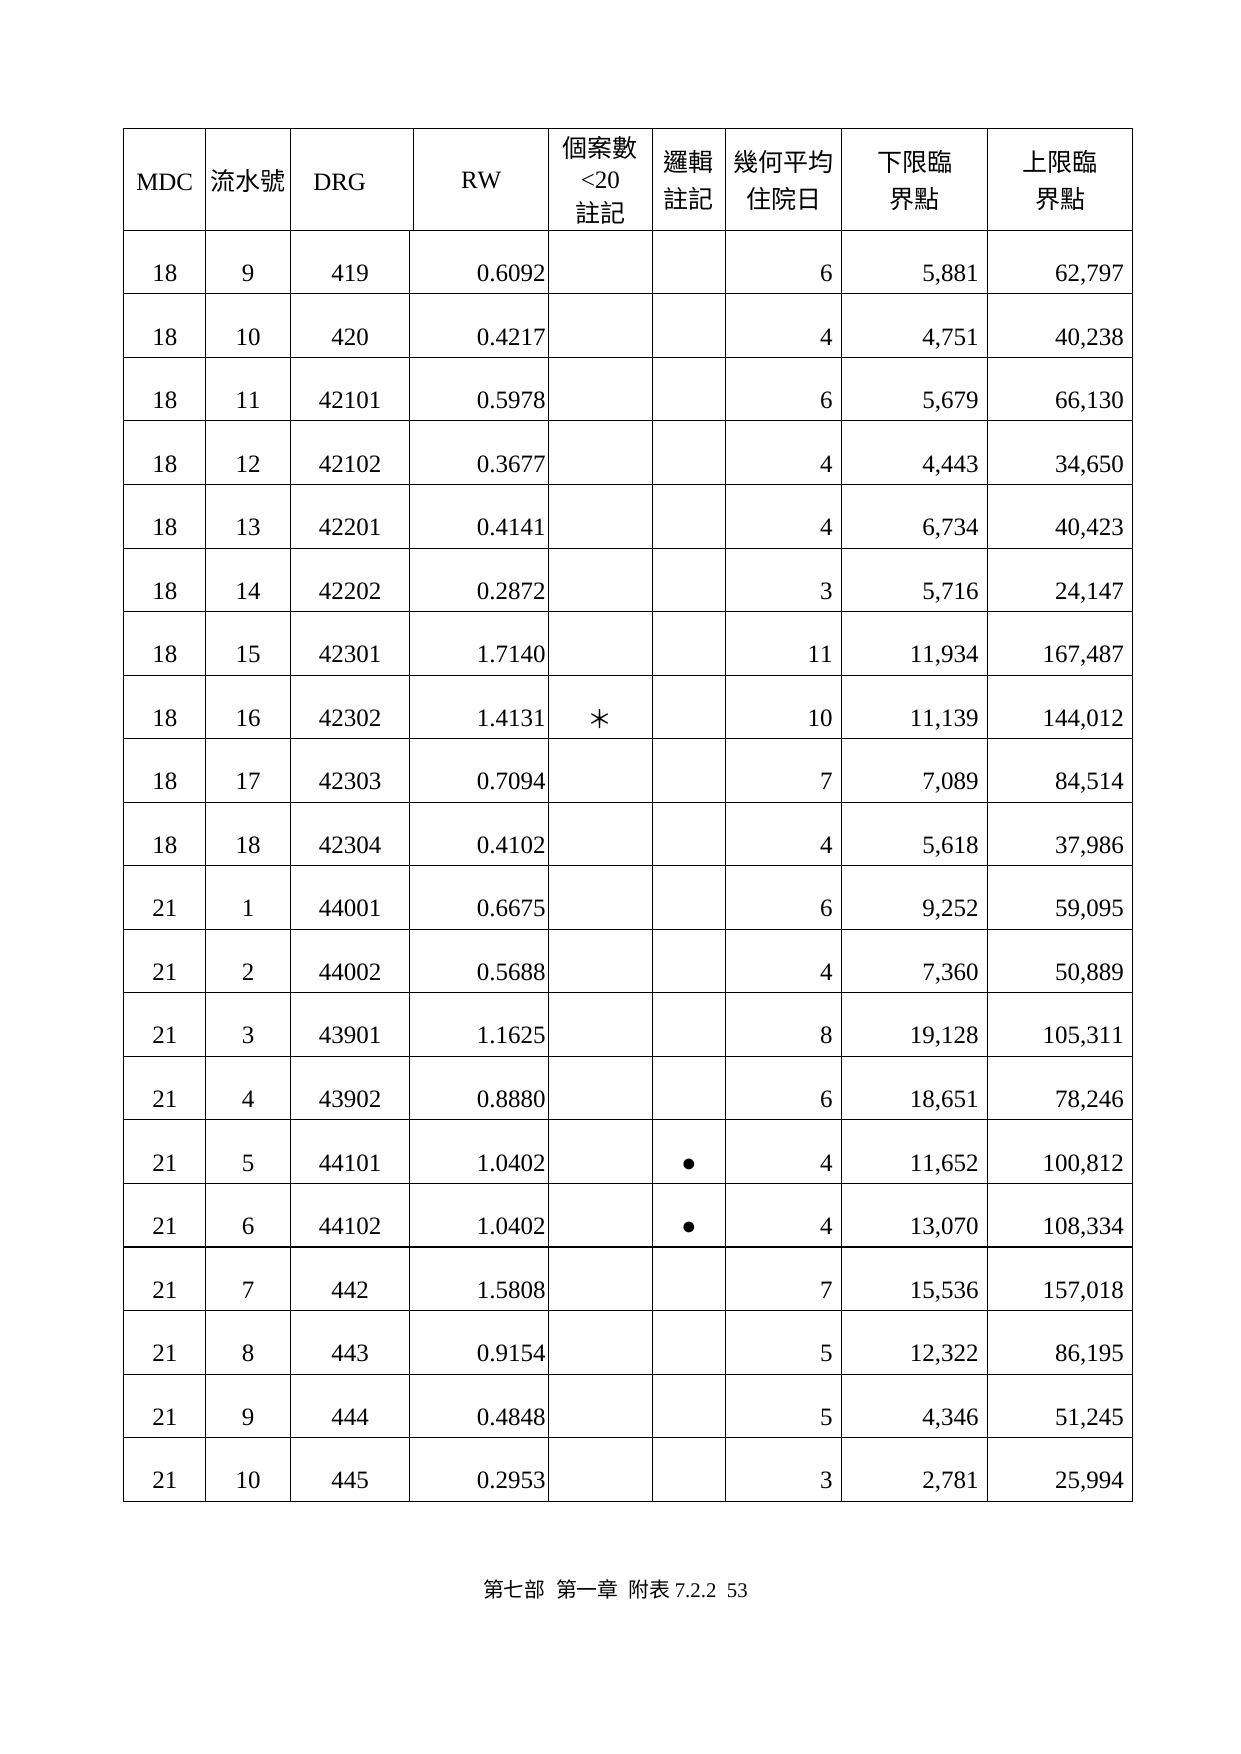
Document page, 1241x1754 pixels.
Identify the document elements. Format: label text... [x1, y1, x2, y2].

table_cell 18 [124, 294, 205, 357]
table_header 上限臨 界點 [988, 129, 1132, 230]
table_cell 5 [726, 1375, 841, 1437]
table_cell 8 [726, 993, 841, 1056]
table_cell [549, 803, 652, 865]
table_cell [653, 1057, 725, 1119]
table_cell 13,070 [842, 1184, 987, 1246]
table_cell [653, 866, 725, 929]
table_cell 50,889 [988, 930, 1132, 992]
table_header RW [414, 129, 548, 230]
table_cell 34,650 [988, 421, 1132, 484]
table_cell [549, 993, 652, 1056]
table_cell [653, 993, 725, 1056]
table_cell 11,652 [842, 1120, 987, 1183]
table_cell 0.6675 [410, 866, 548, 929]
table_cell 16 [206, 676, 290, 738]
table_cell 42301 [291, 612, 409, 674]
table_cell 419 [291, 231, 409, 293]
table_cell 84,514 [988, 739, 1132, 802]
table_cell 3 [726, 549, 841, 611]
table_cell 25,994 [988, 1438, 1132, 1501]
table_cell 6 [726, 231, 841, 293]
table_cell 18 [124, 358, 205, 420]
table_cell 10 [206, 1438, 290, 1501]
table_cell 11,934 [842, 612, 987, 674]
table_cell [653, 676, 725, 738]
table_header MDC [124, 129, 205, 230]
table_cell 11 [206, 358, 290, 420]
table_cell 15,536 [842, 1248, 987, 1310]
table_cell 44101 [291, 1120, 409, 1183]
table_cell 0.7094 [410, 739, 548, 802]
table_cell 42101 [291, 358, 409, 420]
table_cell ● [653, 1184, 725, 1246]
table_cell 43901 [291, 993, 409, 1056]
table_cell 4,751 [842, 294, 987, 357]
table_cell 0.4102 [410, 803, 548, 865]
table_cell [653, 421, 725, 484]
table_cell [653, 294, 725, 357]
table_cell 18 [124, 676, 205, 738]
table_cell 42304 [291, 803, 409, 865]
table_cell 1.0402 [410, 1184, 548, 1246]
table_cell 444 [291, 1375, 409, 1437]
table_cell 21 [124, 1438, 205, 1501]
table_cell [549, 1184, 652, 1246]
table_cell [653, 1438, 725, 1501]
table_cell 100,812 [988, 1120, 1132, 1183]
table_cell 0.3677 [410, 421, 548, 484]
table_header DRG [291, 129, 413, 230]
table_cell 2,781 [842, 1438, 987, 1501]
table_cell 6 [726, 866, 841, 929]
table_cell 4 [726, 1120, 841, 1183]
table_cell 43902 [291, 1057, 409, 1119]
table_cell 4 [726, 803, 841, 865]
table_cell 13 [206, 485, 290, 547]
table_cell 105,311 [988, 993, 1132, 1056]
table_cell [549, 866, 652, 929]
table_cell 44002 [291, 930, 409, 992]
table_cell [653, 803, 725, 865]
table_cell 11,139 [842, 676, 987, 738]
table_header 流水號 [206, 129, 290, 230]
table_cell 21 [124, 1248, 205, 1310]
table_cell 108,334 [988, 1184, 1132, 1246]
table_cell [653, 358, 725, 420]
table_cell [549, 739, 652, 802]
table_cell 42102 [291, 421, 409, 484]
table_cell 144,012 [988, 676, 1132, 738]
table_cell 7 [206, 1248, 290, 1310]
table_cell 0.2953 [410, 1438, 548, 1501]
table_cell 21 [124, 1184, 205, 1246]
table_cell 1.4131 [410, 676, 548, 738]
table_cell 4 [726, 930, 841, 992]
table_cell 18 [206, 803, 290, 865]
table_cell 1 [206, 866, 290, 929]
table_cell 10 [206, 294, 290, 357]
table_cell 78,246 [988, 1057, 1132, 1119]
table_cell 62,797 [988, 231, 1132, 293]
table_cell 40,238 [988, 294, 1132, 357]
table_cell 5,716 [842, 549, 987, 611]
table_cell 5,679 [842, 358, 987, 420]
table_cell ● [653, 1120, 725, 1183]
table_cell 66,130 [988, 358, 1132, 420]
table_cell 0.8880 [410, 1057, 548, 1119]
table_cell 0.9154 [410, 1311, 548, 1373]
table_cell [653, 739, 725, 802]
table_cell [653, 1375, 725, 1437]
table_cell [653, 930, 725, 992]
table_cell 14 [206, 549, 290, 611]
table_cell [653, 1248, 725, 1310]
table_cell [549, 612, 652, 674]
table_cell 8 [206, 1311, 290, 1373]
table_cell [653, 549, 725, 611]
table_header 邏輯註記 [653, 129, 725, 230]
table_cell [549, 485, 652, 547]
table_cell 6 [726, 1057, 841, 1119]
table_cell 12,322 [842, 1311, 987, 1373]
table_cell 445 [291, 1438, 409, 1501]
table_cell 3 [206, 993, 290, 1056]
table_cell 1.5808 [410, 1248, 548, 1310]
table_cell [549, 1311, 652, 1373]
table_cell [549, 1438, 652, 1501]
table_header 個案數<20 註記 [549, 129, 652, 230]
table_cell [549, 294, 652, 357]
table_cell 42201 [291, 485, 409, 547]
table_cell 4,443 [842, 421, 987, 484]
table_cell ＊ [549, 676, 652, 738]
table_cell 4 [726, 485, 841, 547]
table_cell 1.7140 [410, 612, 548, 674]
table_cell 9 [206, 1375, 290, 1437]
table_cell [549, 1375, 652, 1437]
table_cell 2 [206, 930, 290, 992]
table_cell 18 [124, 803, 205, 865]
table_cell 6 [206, 1184, 290, 1246]
table_cell 4 [726, 1184, 841, 1246]
table_cell 18 [124, 231, 205, 293]
table_cell 18 [124, 739, 205, 802]
table_cell 21 [124, 1120, 205, 1183]
table_cell 10 [726, 676, 841, 738]
table_cell 21 [124, 1375, 205, 1437]
table_cell 3 [726, 1438, 841, 1501]
table_cell 18 [124, 612, 205, 674]
table_cell 37,986 [988, 803, 1132, 865]
table_cell 0.4217 [410, 294, 548, 357]
table_cell 5,618 [842, 803, 987, 865]
table_cell 0.4848 [410, 1375, 548, 1437]
table_cell [549, 549, 652, 611]
table_cell 86,195 [988, 1311, 1132, 1373]
table_cell [549, 1057, 652, 1119]
table_cell 7,360 [842, 930, 987, 992]
table_cell 18 [124, 421, 205, 484]
table_cell 21 [124, 866, 205, 929]
table_cell 0.4141 [410, 485, 548, 547]
table_cell 6,734 [842, 485, 987, 547]
table_cell 167,487 [988, 612, 1132, 674]
table_cell 11 [726, 612, 841, 674]
table_cell 7 [726, 1248, 841, 1310]
table_cell 21 [124, 1311, 205, 1373]
table_cell 5 [726, 1311, 841, 1373]
table_cell 15 [206, 612, 290, 674]
table_cell 0.6092 [410, 231, 548, 293]
table_cell 59,095 [988, 866, 1132, 929]
table_cell 21 [124, 1057, 205, 1119]
table_cell 1.0402 [410, 1120, 548, 1183]
table_cell 18 [124, 485, 205, 547]
table_cell [549, 1120, 652, 1183]
table_cell 7 [726, 739, 841, 802]
table_cell 51,245 [988, 1375, 1132, 1437]
table_cell 6 [726, 358, 841, 420]
table_cell 443 [291, 1311, 409, 1373]
table_cell 40,423 [988, 485, 1132, 547]
table_cell 18 [124, 549, 205, 611]
table_cell 18,651 [842, 1057, 987, 1119]
table_cell [549, 1248, 652, 1310]
table_cell 9 [206, 231, 290, 293]
table_cell 4 [726, 421, 841, 484]
table_cell 24,147 [988, 549, 1132, 611]
table_cell [549, 358, 652, 420]
table_cell [653, 231, 725, 293]
table_cell 21 [124, 930, 205, 992]
table_cell [653, 485, 725, 547]
table_cell 4,346 [842, 1375, 987, 1437]
table_header 下限臨 界點 [842, 129, 987, 230]
table_cell 1.1625 [410, 993, 548, 1056]
table_cell [549, 421, 652, 484]
table_cell 0.5978 [410, 358, 548, 420]
table_cell 42202 [291, 549, 409, 611]
table_cell 9,252 [842, 866, 987, 929]
table_cell 4 [206, 1057, 290, 1119]
table_cell 44102 [291, 1184, 409, 1246]
table_cell [549, 930, 652, 992]
table_cell 7,089 [842, 739, 987, 802]
table_cell 42302 [291, 676, 409, 738]
table_cell 21 [124, 993, 205, 1056]
table_cell 442 [291, 1248, 409, 1310]
table_cell 5,881 [842, 231, 987, 293]
table_cell 157,018 [988, 1248, 1132, 1310]
table_cell 0.2872 [410, 549, 548, 611]
table_cell 42303 [291, 739, 409, 802]
table_cell 5 [206, 1120, 290, 1183]
table_cell [549, 231, 652, 293]
table_cell 12 [206, 421, 290, 484]
table_cell 44001 [291, 866, 409, 929]
table_header 幾何平均住院日 [726, 129, 841, 230]
table_cell 17 [206, 739, 290, 802]
table_cell [653, 1311, 725, 1373]
table_cell 0.5688 [410, 930, 548, 992]
table_cell 4 [726, 294, 841, 357]
table_cell 19,128 [842, 993, 987, 1056]
table_cell [653, 612, 725, 674]
table_cell 420 [291, 294, 409, 357]
